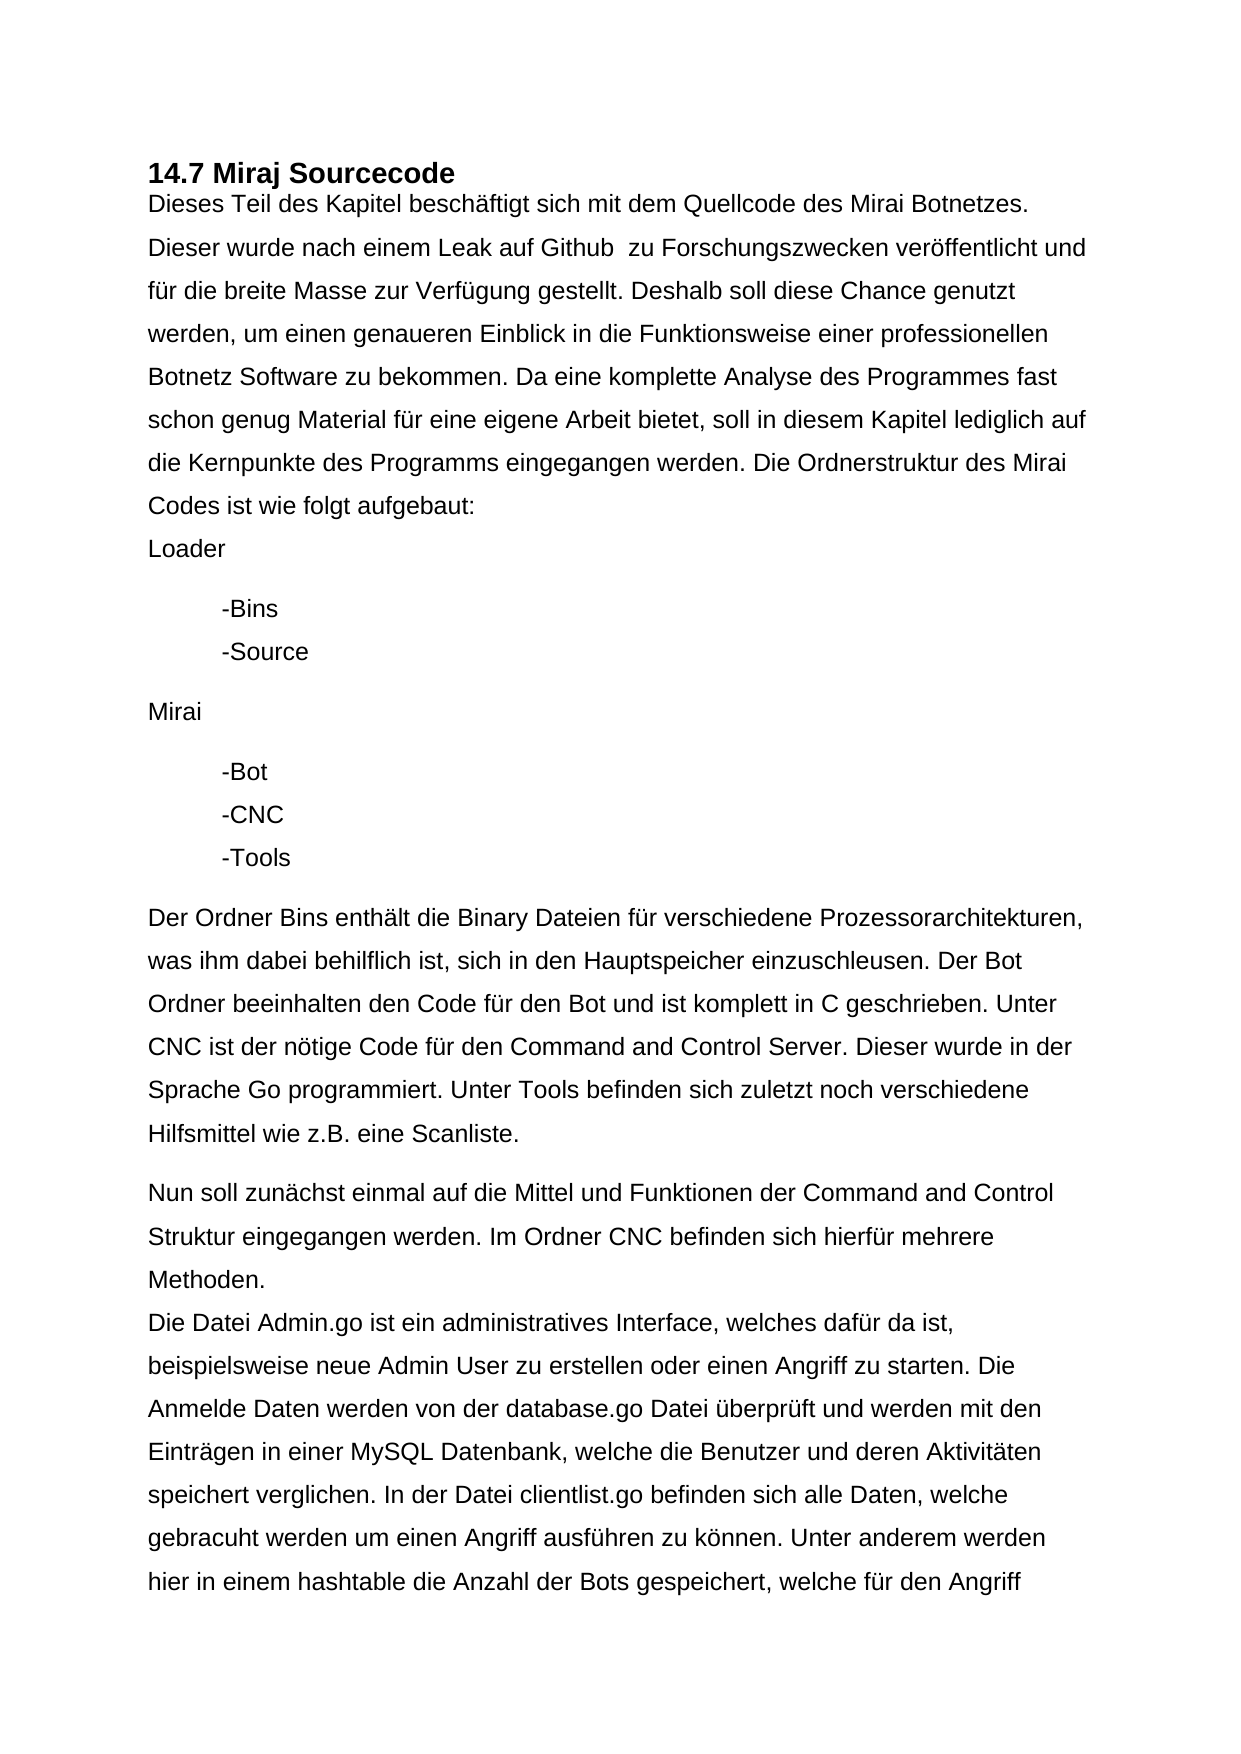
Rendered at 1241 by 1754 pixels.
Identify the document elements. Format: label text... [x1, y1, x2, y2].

text -Bot -CNC -Tools [221, 757, 1093, 872]
text Mirai [148, 697, 1093, 726]
text Nun soll zunächst einmal auf die Mittel und Funktionen der Command and Control Struktur eingegangen werden. Im Ordner CNC befinden sich hierfür mehrere Methoden. Die Datei Admin.go ist ein administratives Interface, welches dafür da ist, beispielsweise neue Admin User zu erstellen oder einen Angriff zu starten. Die Anmelde Daten werden von der database.go Datei überprüft und werden mit den Einträgen in einer MySQL Datenbank, welche die Benutzer und deren Aktivitäten speichert verglichen. In der Datei clientlist.go befinden sich alle Daten, welche gebracuht werden um einen Angriff ausführen zu können. Unter anderem werden hier in einem hashtable die Anzahl der Bots gespeichert, welche für den Angriff [148, 1178, 1093, 1595]
text Der Ordner Bins enthält die Binary Dateien für verschiedene Prozessorarchitekturen, was ihm dabei behilflich ist, sich in den Hauptspeicher einzuschleusen. Der Bot Ordner beeinhalten den Code für den Bot und ist komplett in C geschrieben. Unter CNC ist der nötige Code für den Command and Control Server. Dieser wurde in der Sprache Go programmiert. Unter Tools befinden sich zuletzt noch verschiedene Hilfsmittel wie z.B. eine Scanliste. [148, 903, 1093, 1147]
subtitle 14.7 Miraj Sourcecode [148, 156, 1093, 189]
text -Bins -Source [221, 594, 1093, 666]
text Dieses Teil des Kapitel beschäftigt sich mit dem Quellcode des Mirai Botnetzes. Dieser wurde nach einem Leak auf Github zu Forschungszwecken veröffentlicht und für die breite Masse zur Verfügung gestellt. Deshalb soll diese Chance genutzt werden, um einen genaueren Einblick in die Funktionsweise einer professionellen Botnetz Software zu bekommen. Da eine komplette Analyse des Programmes fast schon genug Material für eine eigene Arbeit bietet, soll in diesem Kapitel lediglich auf die Kernpunkte des Programms eingegangen werden. Die Ordnerstruktur des Mirai Codes ist wie folgt aufgebaut: Loader [148, 189, 1093, 563]
